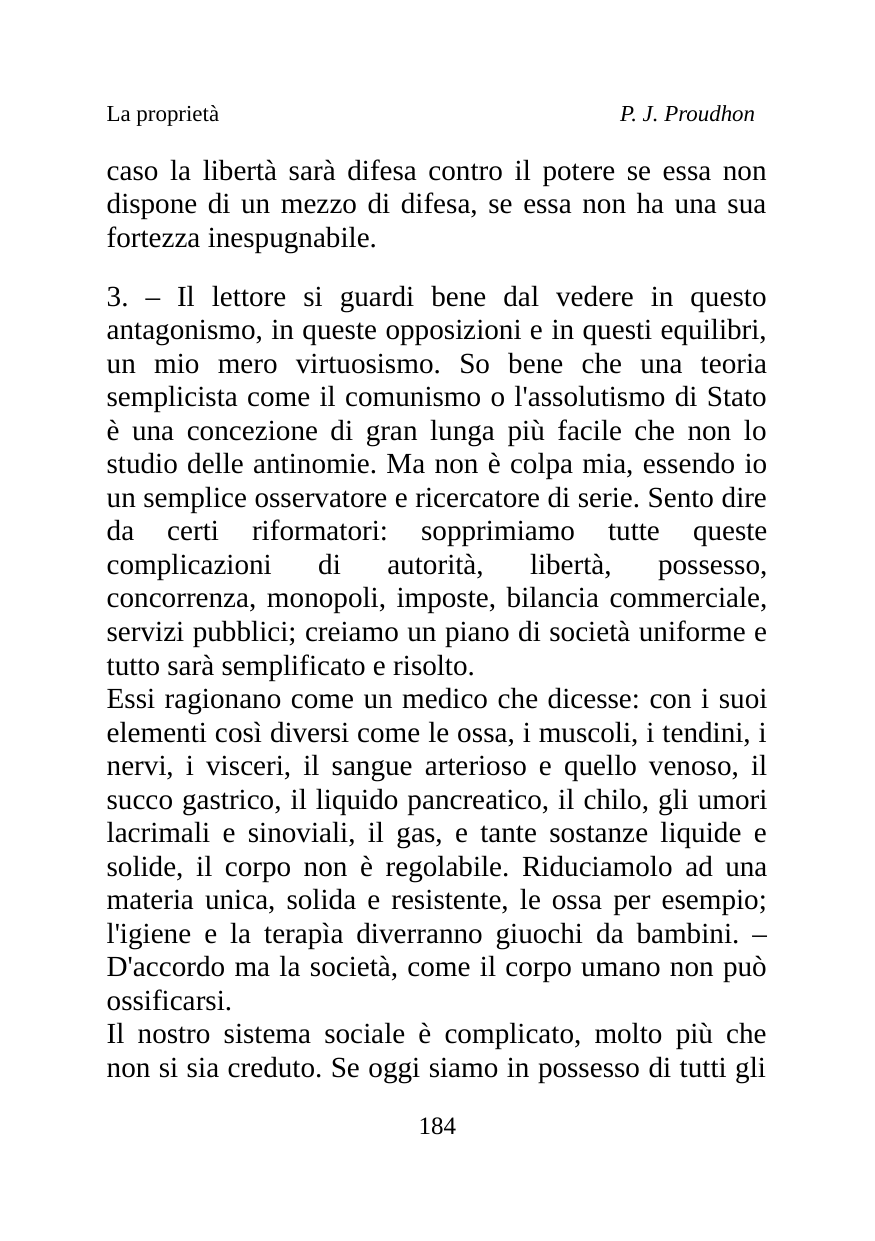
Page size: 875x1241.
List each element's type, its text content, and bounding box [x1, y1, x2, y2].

text 3. – Il lettore si guardi bene dal vedere in questo antagonismo, in queste opposizioni e in questi equilibri, un mio mero virtuosismo. So bene che una teoria semplicista come il comunismo o l'assolutismo di Stato è una concezione di gran lunga più facile che non lo studio delle antinomie. Ma non è colpa mia, essendo io un semplice osservatore e ricercatore di serie. Sento dire da certi riformatori: sopprimiamo tutte queste complicazioni di autorità, libertà, possesso, concorrenza, monopoli, imposte, bilancia commerciale, servizi pubblici; creiamo un piano di società uniforme e tutto sarà semplificato e risolto. [106, 279, 768, 681]
text caso la libertà sarà difesa contro il potere se essa non dispone di un mezzo di difesa, se essa non ha una sua fortezza inespugnabile. [106, 153, 768, 254]
text Il nostro sistema sociale è complicato, molto più che non si sia creduto. Se oggi siamo in possesso di tutti gli [106, 1017, 768, 1084]
text Essi ragionano come un medico che dicesse: con i suoi elementi così diversi come le ossa, i muscoli, i tendini, i nervi, i visceri, il sangue arterioso e quello venoso, il succo gastrico, il liquido pancreatico, il chilo, gli umori lacrimali e sinoviali, il gas, e tante sostanze liquide e solide, il corpo non è regolabile. Riduciamolo ad una materia unica, solida e resistente, le ossa per esempio; l'igiene e la terapìa diverranno giuochi da bambini. – D'accordo ma la società, come il corpo umano non può ossificarsi. [106, 681, 768, 1017]
